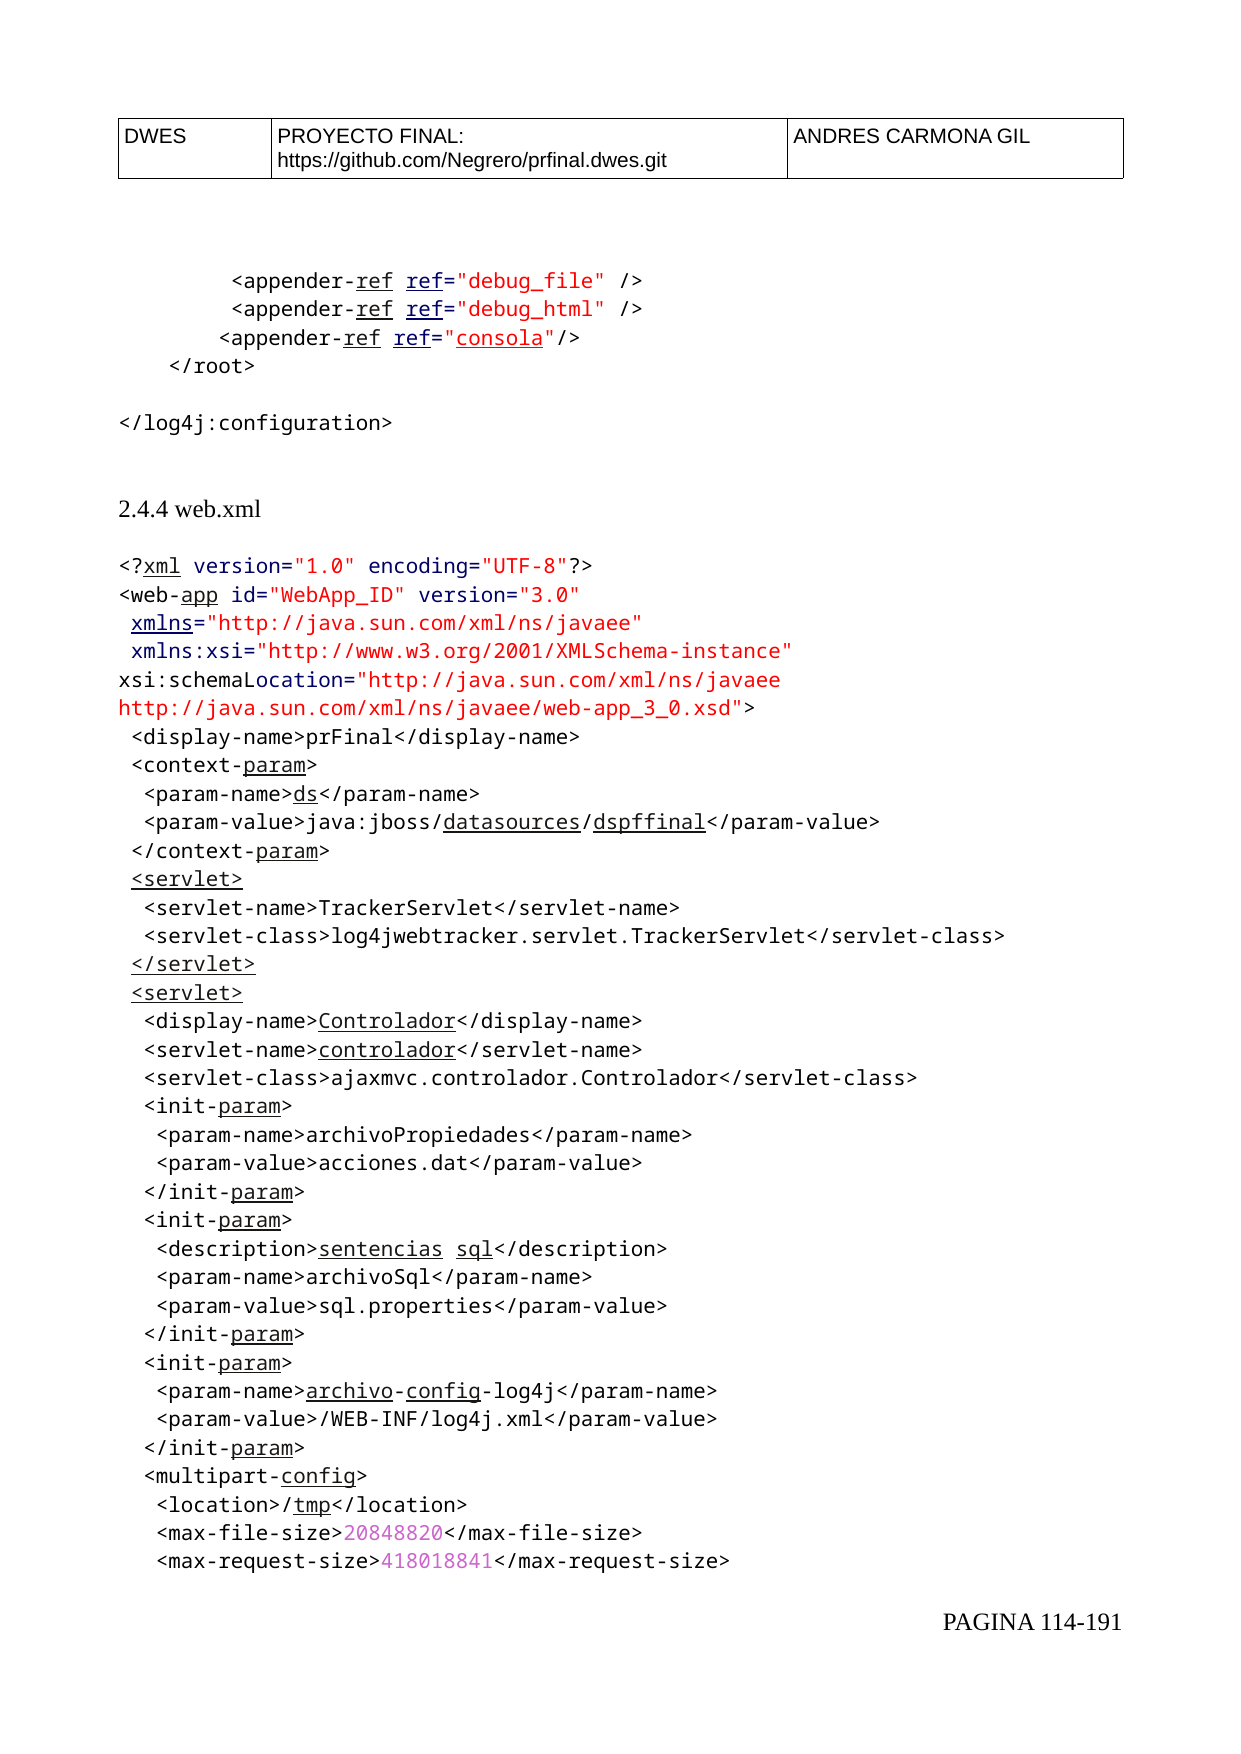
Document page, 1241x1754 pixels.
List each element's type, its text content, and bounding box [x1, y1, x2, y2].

text <description>sentencias sql</description> [118, 1234, 1122, 1262]
text <appender-ref ref="debug_html" /> [118, 294, 1122, 323]
text </root> [118, 351, 1122, 379]
text <servlet-class>ajaxmvc.controlador.Controlador</servlet-class> [118, 1063, 1122, 1092]
text <multipart-config> [118, 1461, 1122, 1490]
text <appender-ref ref="debug_file" /> [118, 266, 1122, 294]
text </context-param> [118, 836, 1122, 864]
text <web-app id="WebApp_ID" version="3.0" [118, 580, 1122, 608]
text <init-param> [118, 1348, 1122, 1376]
text </init-param> [118, 1319, 1122, 1348]
text </init-param> [118, 1433, 1122, 1461]
text xmlns:xsi="http://www.w3.org/2001/XMLSchema-instance" xsi:schemaLocation="http://java.sun.com/xml/ns/javaee http://java.sun.com/xml/ns/javaee/web-app_3_0.xsd"> [118, 637, 1122, 722]
text <max-file-size>20848820</max-file-size> [118, 1518, 1122, 1547]
text <display-name>Controlador</display-name> [118, 1006, 1122, 1035]
text <param-value>acciones.dat</param-value> [118, 1148, 1122, 1177]
text <appender-ref ref="consola"/> [118, 323, 1122, 351]
text <param-name>archivoPropiedades</param-name> [118, 1120, 1122, 1148]
text <servlet-name>controlador</servlet-name> [118, 1035, 1122, 1063]
text <param-name>archivo-config-log4j</param-name> [118, 1376, 1122, 1404]
text xmlns="http://java.sun.com/xml/ns/javaee" [118, 608, 1122, 637]
text <param-name>archivoSql</param-name> [118, 1262, 1122, 1291]
text <param-value>java:jboss/datasources/dspffinal</param-value> [118, 807, 1122, 836]
text <servlet> [118, 864, 1122, 893]
text <context-param> [118, 750, 1122, 779]
text <display-name>prFinal</display-name> [118, 722, 1122, 750]
text <param-value>/WEB-INF/log4j.xml</param-value> [118, 1404, 1122, 1433]
text <max-request-size>418018841</max-request-size> [118, 1547, 1122, 1575]
text <servlet> [118, 978, 1122, 1006]
text 2.4.4 web.xml [118, 494, 1122, 523]
text <servlet-class>log4jwebtracker.servlet.TrackerServlet</servlet-class> [118, 921, 1122, 949]
text </init-param> [118, 1177, 1122, 1205]
text </servlet> [118, 949, 1122, 978]
text <param-value>sql.properties</param-value> [118, 1291, 1122, 1319]
text <init-param> [118, 1205, 1122, 1234]
text </log4j:configuration> [118, 408, 1122, 436]
text <param-name>ds</param-name> [118, 779, 1122, 807]
text <location>/tmp</location> [118, 1490, 1122, 1518]
text <init-param> [118, 1092, 1122, 1120]
text <?xml version="1.0" encoding="UTF-8"?> [118, 551, 1122, 580]
text <servlet-name>TrackerServlet</servlet-name> [118, 893, 1122, 921]
